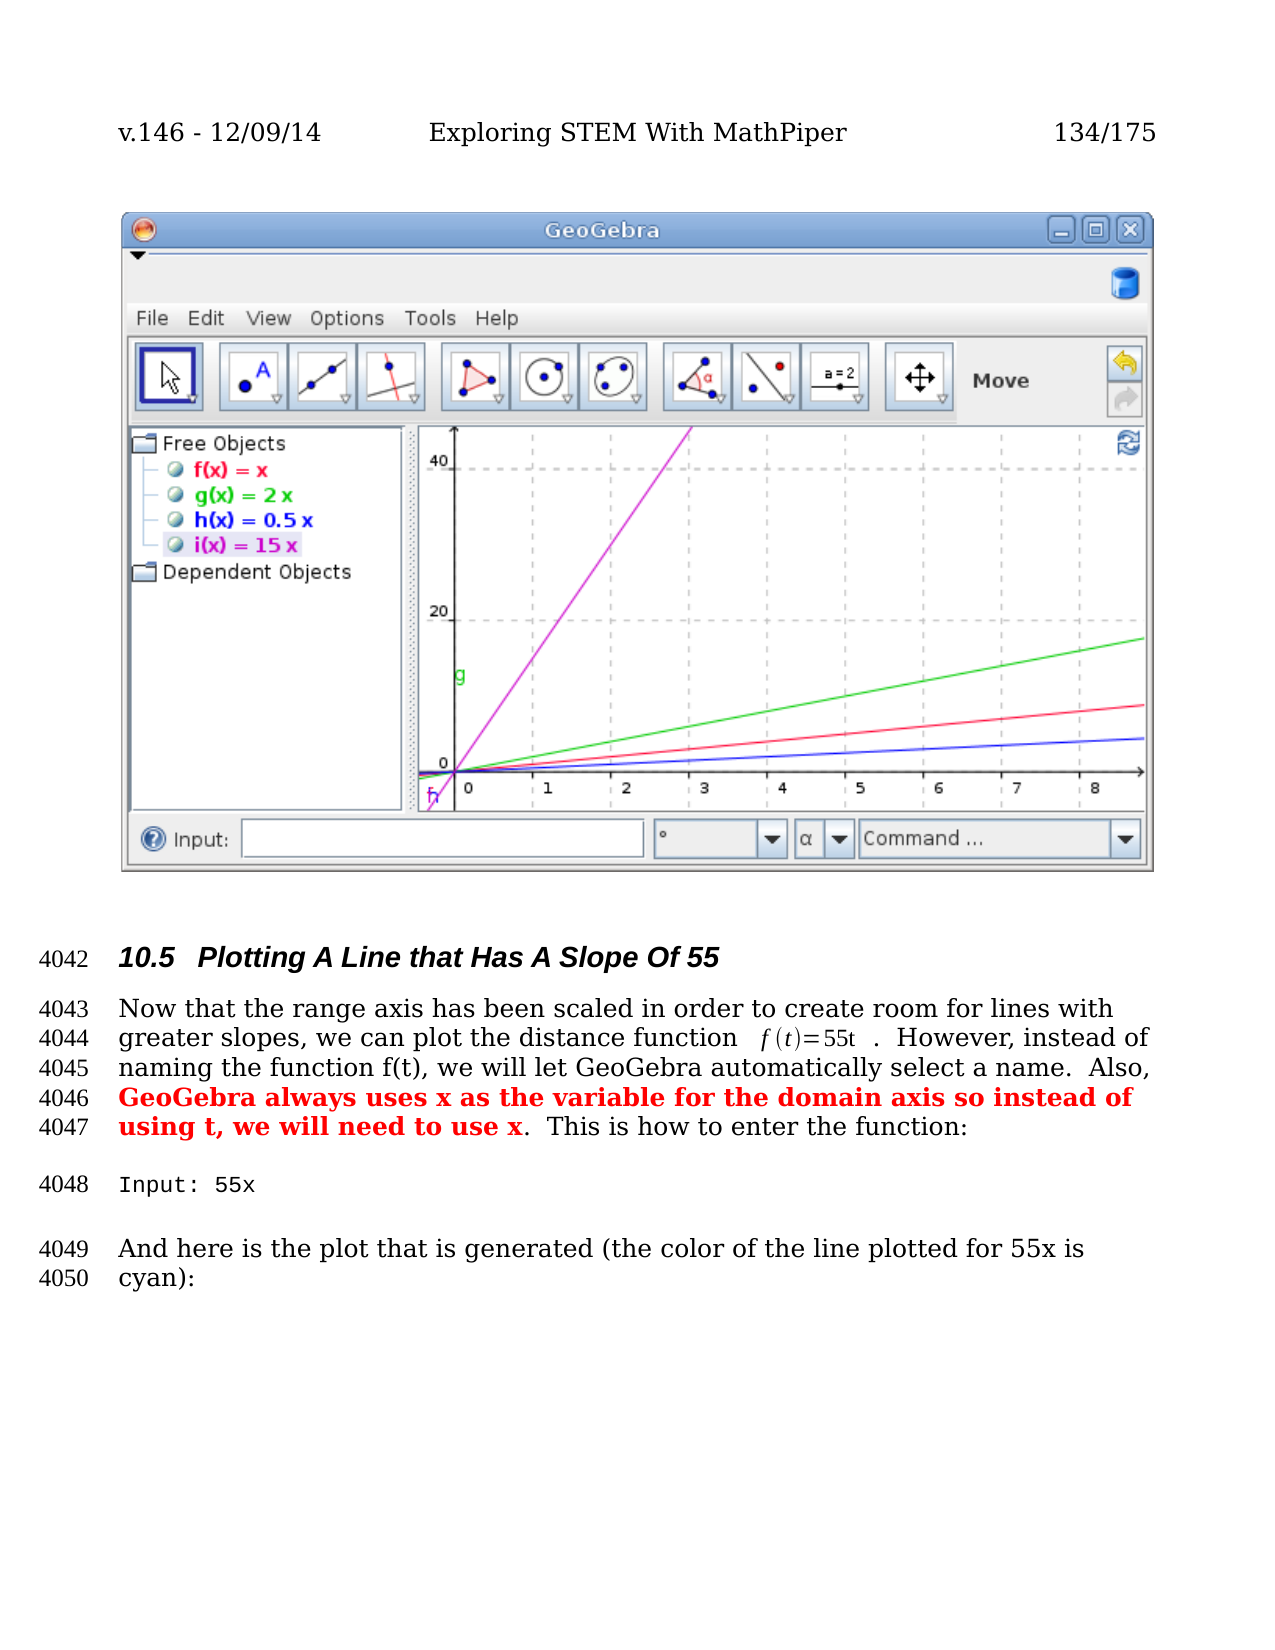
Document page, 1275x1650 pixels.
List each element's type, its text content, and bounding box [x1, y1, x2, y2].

picture [121, 212, 1154, 872]
text Input: 55x [118, 1173, 1157, 1199]
text Now that the range axis has been scaled in order to create room for lines with greater slopes, we can plot the distance function. However, instead of naming the function f(t), we will let GeoGebra automatically select a name. Also, GeoGebra always uses x as the variable for the domain axis so instead of using t, we will need to use x. This is how to enter the function: [118, 994, 1157, 1141]
subtitle Plotting A Line that Has A Slope Of 55 [118, 939, 1157, 973]
text And here is the plot that is generated (the color of the line plotted for 55x is cyan): [118, 1234, 1157, 1292]
